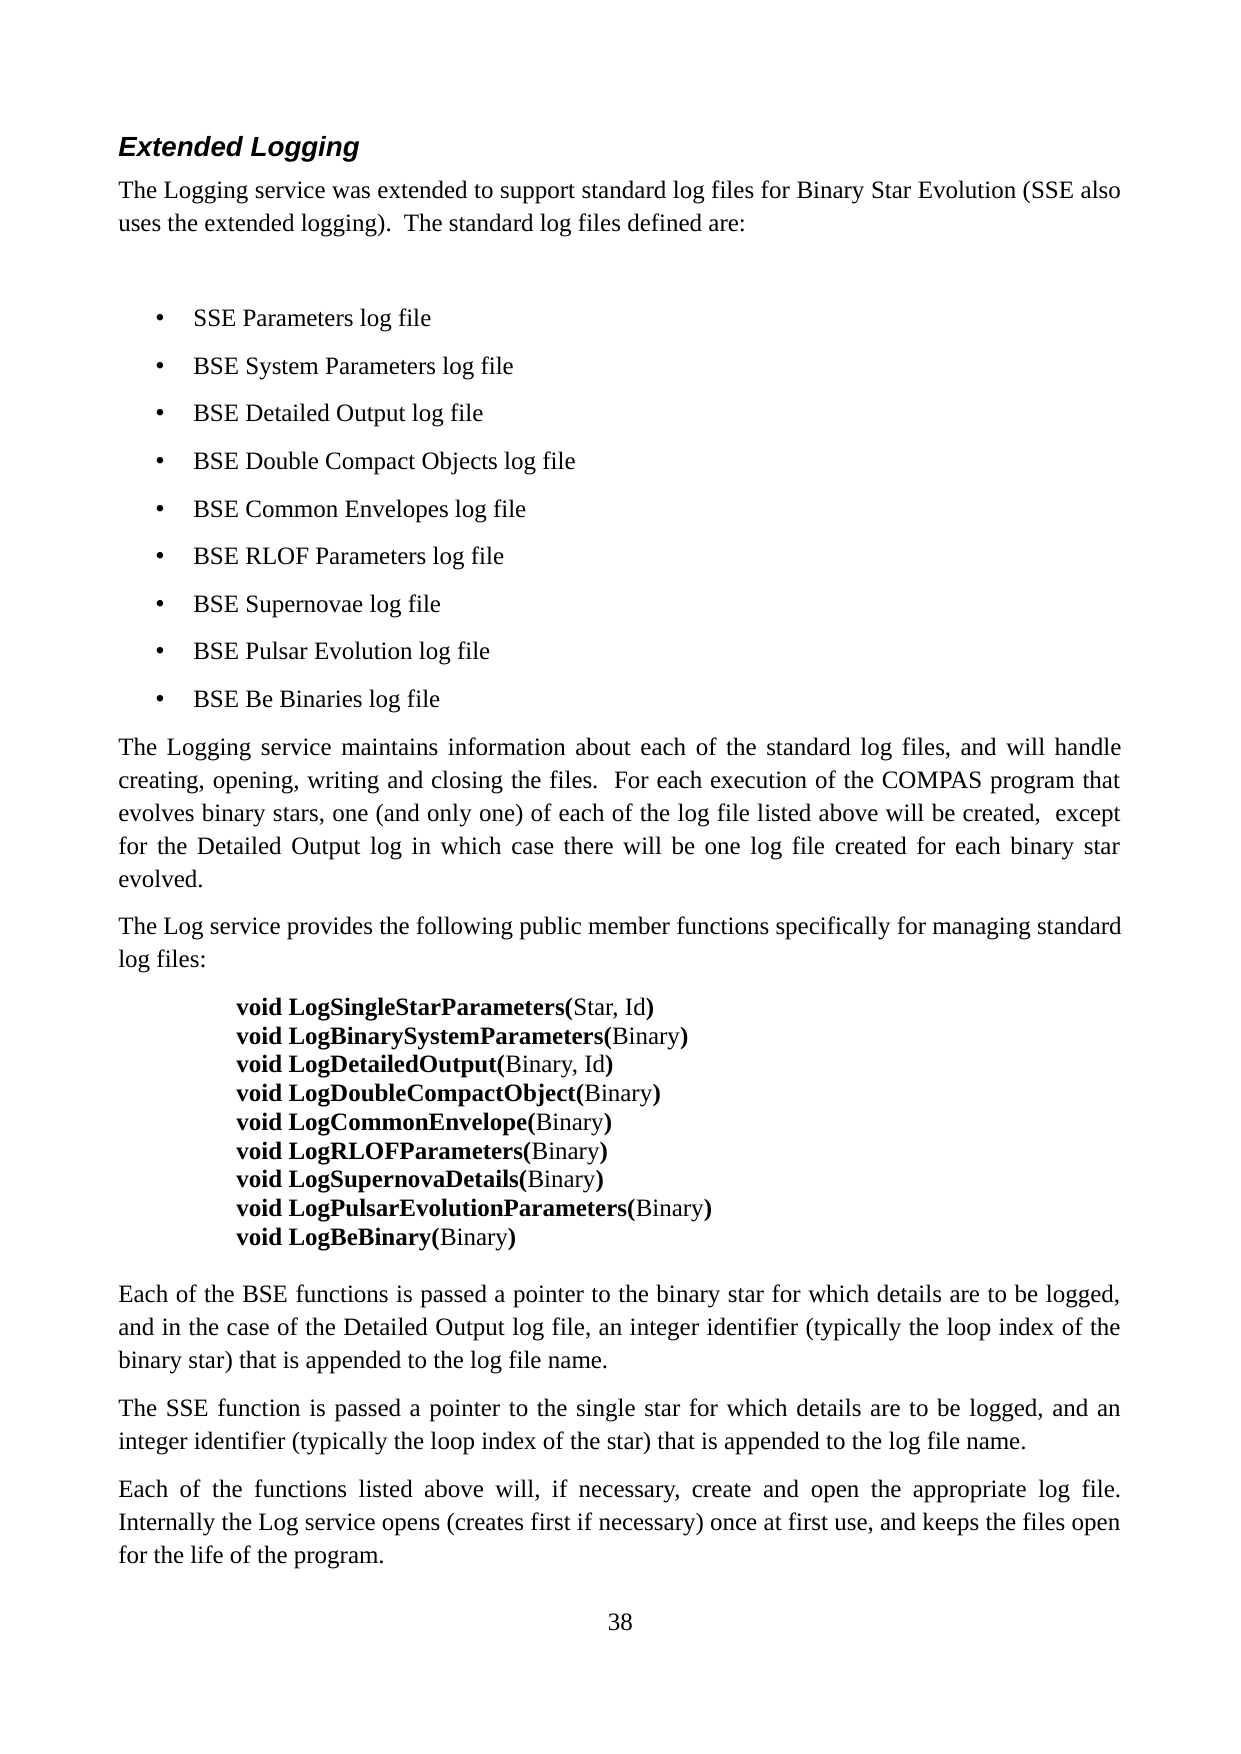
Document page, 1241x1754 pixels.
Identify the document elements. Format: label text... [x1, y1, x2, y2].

text void LogSingleStarParameters(Star, Id) [236, 992, 1122, 1021]
text void LogCommonEnvelope(Binary) [236, 1107, 1122, 1136]
subtitle Extended Logging [118, 131, 1122, 162]
text void LogBeBinary(Binary) [236, 1222, 1122, 1251]
list BSE Be Binaries log file [156, 684, 1122, 713]
list BSE Double Compact Objects log file [156, 446, 1122, 475]
list BSE Supernovae log file [156, 589, 1122, 618]
text void LogPulsarEvolutionParameters(Binary) [236, 1193, 1122, 1222]
list BSE Detailed Output log file [156, 398, 1122, 427]
text void LogRLOFParameters(Binary) [236, 1136, 1122, 1164]
text The SSE function is passed a pointer to the single star for which details are to be logged, and an integer identifier (typically the loop index of the star) that is appended to the log file name. [118, 1393, 1122, 1455]
text void LogBinarySystemParameters(Binary) [236, 1021, 1122, 1049]
list SSE Parameters log file [156, 303, 1122, 332]
list BSE Common Envelopes log file [156, 494, 1122, 522]
list BSE System Parameters log file [156, 351, 1122, 379]
text The Logging service maintains information about each of the standard log files, and will handle creating, opening, writing and closing the files. For each execution of the COMPAS program that evolves binary stars, one (and only one) of each of the log file listed above will be created, except for the Detailed Output log in which case there will be one log file created for each binary star evolved. [118, 732, 1122, 892]
text Each of the functions listed above will, if necessary, create and open the appropriate log file. Internally the Log service opens (creates first if necessary) once at first use, and keeps the files open for the life of the program. [118, 1474, 1122, 1568]
text Each of the BSE functions is passed a pointer to the binary star for which details are to be logged, and in the case of the Detailed Output log file, an integer identifier (typically the loop index of the binary star) that is appended to the log file name. [118, 1279, 1122, 1374]
text void LogDoubleCompactObject(Binary) [236, 1078, 1122, 1107]
text The Logging service was extended to support standard log files for Binary Star Evolution (SSE also uses the extended logging). The standard log files defined are: [118, 175, 1122, 237]
text void LogSupernovaDetails(Binary) [236, 1164, 1122, 1193]
text void LogDetailedOutput(Binary, Id) [236, 1049, 1122, 1078]
list BSE Pulsar Evolution log file [156, 636, 1122, 665]
list BSE RLOF Parameters log file [156, 541, 1122, 570]
text The Log service provides the following public member functions specifically for managing standard log files: [118, 911, 1122, 973]
